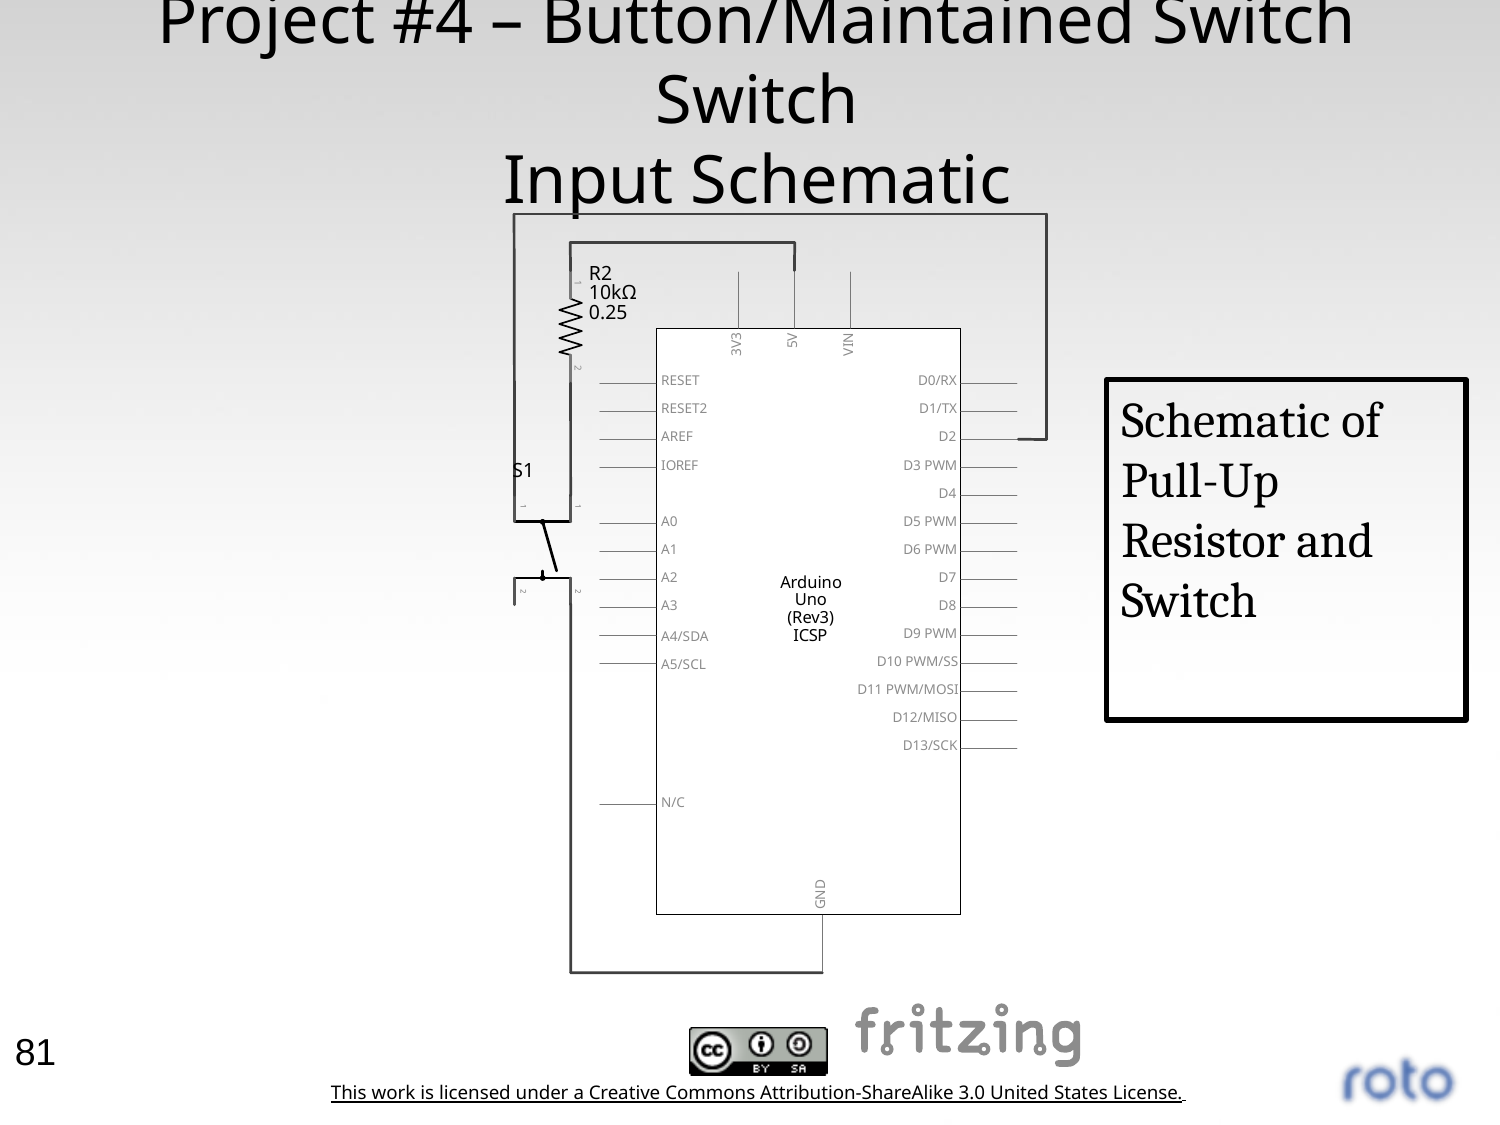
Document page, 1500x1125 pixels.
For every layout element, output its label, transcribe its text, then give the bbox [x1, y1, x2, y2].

picture [909, 191, 926, 199]
picture [619, 191, 637, 199]
list Schematic of Pull-Up Resistor and Switch [1106, 379, 1466, 720]
title Project #4 – Button/Maintained Switch Switch Input Schematic [75, 2, 1441, 191]
picture [579, 191, 597, 199]
picture [0, 0, 1500, 1125]
